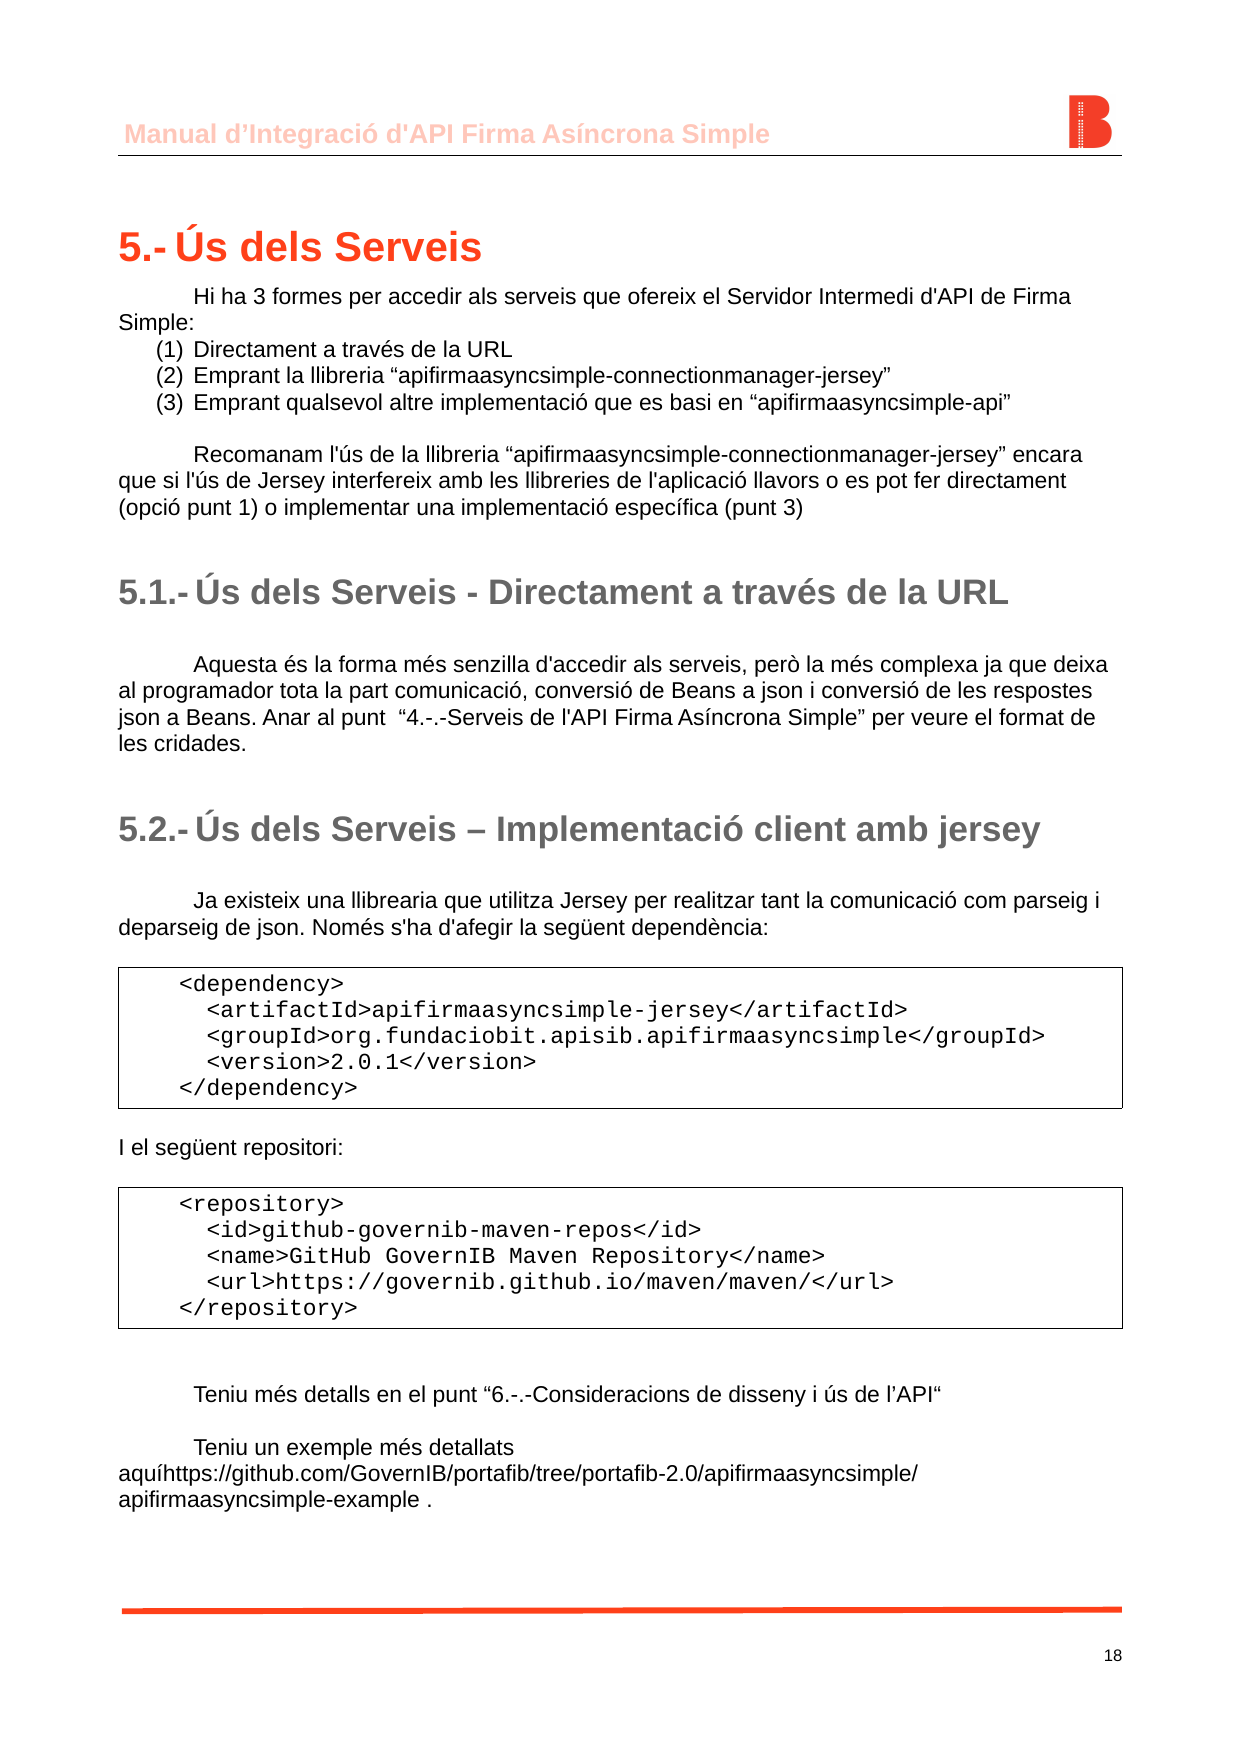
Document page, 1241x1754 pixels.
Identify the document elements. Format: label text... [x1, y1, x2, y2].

list Directament a través de la URL [156, 336, 1122, 362]
text Hi ha 3 formes per accedir als serveis que ofereix el Servidor Intermedi d'API de Firma Simple: [118, 283, 1122, 336]
text Ja existeix una llibrearia que utilitza Jersey per realitzar tant la comunicació com parseig i deparseig de json. Només s'ha d'afegir la següent dependència: [118, 887, 1122, 940]
list Emprant la llibreria “apifirmaasyncsimple-connectionmanager-jersey” [156, 362, 1122, 388]
picture [1063, 94, 1117, 150]
table_header <dependency> <artifactId>apifirmaasyncsimple-jersey</artifactId> <groupId>org.fundaciobit.apisib.apifirmaasyncsimple</groupId> <version>2.0.1</version> </dependency> [119, 968, 1122, 1108]
subtitle Ús dels Serveis – Implementació client amb jersey [118, 808, 1122, 849]
subtitle Ús dels Serveis [118, 223, 1122, 271]
list Emprant qualsevol altre implementació que es basi en “apifirmaasyncsimple-api” [156, 388, 1122, 415]
text Recomanam l'ús de la llibreria “apifirmaasyncsimple-connectionmanager-jersey” encara que si l'ús de Jersey interfereix amb les llibreries de l'aplicació llavors o es pot fer directament (opció punt 1) o implementar una implementació específica (punt 3) [118, 441, 1122, 520]
text Teniu més detalls en el punt “6.-.-Consideracions de disseny i ús de l’API“ [118, 1381, 1122, 1407]
text Aquesta és la forma més senzilla d'accedir als serveis, però la més complexa ja que deixa al programador tota la part comunicació, conversió de Beans a json i conversió de les respostes json a Beans. Anar al punt “4.-.-Serveis de l'API Firma Asíncrona Simple” per veure el format de les cridades. [118, 651, 1122, 757]
subtitle Ús dels Serveis - Directament a través de la URL [118, 572, 1122, 612]
table_header <repository> <id>github-governib-maven-repos</id> <name>GitHub GovernIB Maven Repository</name> <url>https://governib.github.io/maven/maven/</url> </repository> [119, 1188, 1122, 1328]
text I el següent repositori: [118, 1134, 1122, 1161]
text Teniu un exemple més detallats aquíhttps://github.com/GovernIB/portafib/tree/portafib-2.0/apifirmaasyncsimple/apifirmaasyncsimple-example . [118, 1434, 1122, 1513]
